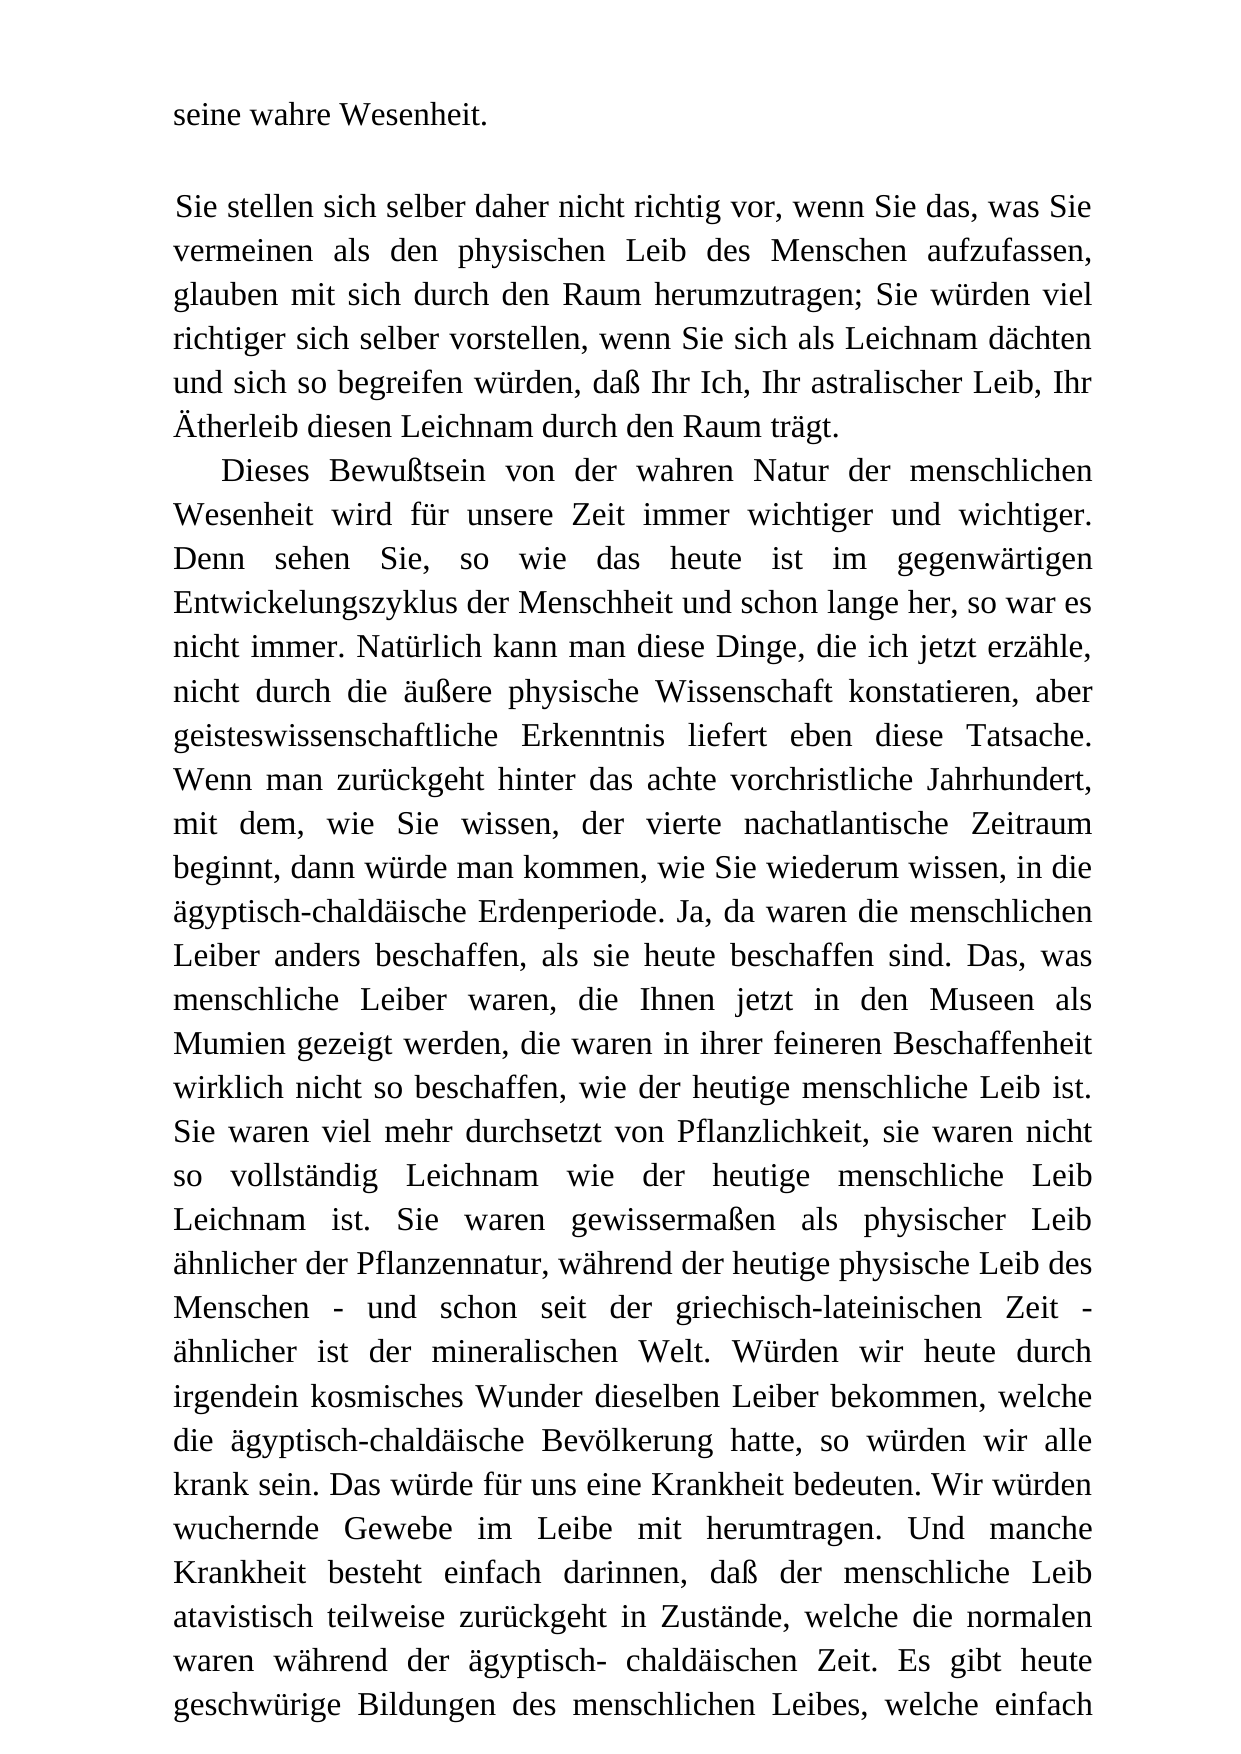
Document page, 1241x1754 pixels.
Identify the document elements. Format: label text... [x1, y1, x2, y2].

text Dieses Bewußtsein von der wahren Natur der menschlichen Wesenheit wird für unsere Zeit immer wichtiger und wichtiger. Denn sehen Sie, so wie das heute ist im gegenwärtigen Entwickelungszyklus der Menschheit und schon lange her, so war es nicht immer. Natürlich kann man diese Dinge, die ich jetzt erzähle, nicht durch die äußere physische Wissenschaft konstatieren, aber geisteswissenschaftliche Erkenntnis liefert eben diese Tatsache. Wenn man zurückgeht hinter das achte vorchristliche Jahrhundert, mit dem, wie Sie wissen, der vierte nachatlantische Zeitraum beginnt, dann würde man kommen, wie Sie wiederum wissen, in die ägyptisch-chaldäische Erdenperiode. Ja, da waren die menschlichen Leiber anders beschaffen, als sie heute beschaffen sind. Das, was menschliche Leiber waren, die Ihnen jetzt in den Museen als Mumien gezeigt werden, die waren in ihrer feineren Beschaffenheit wirklich nicht so beschaffen, wie der heutige menschliche Leib ist. Sie waren viel mehr durchsetzt von Pflanzlichkeit, sie waren nicht so vollständig Leichnam wie der heutige menschliche Leib Leichnam ist. Sie waren gewissermaßen als physischer Leib ähnlicher der Pflanzennatur, während der heutige physische Leib des Menschen - und schon seit der griechisch-lateinischen Zeit - ähnlicher ist der mineralischen Welt. Würden wir heute durch irgendein kosmisches Wunder dieselben Leiber bekommen, welche die ägyptisch-chaldäische Bevölkerung hatte, so würden wir alle krank sein. Das würde für uns eine Krankheit bedeuten. Wir würden wuchernde Gewebe im Leibe mit herumtragen. Und manche Krankheit besteht einfach darinnen, daß der menschliche Leib atavistisch teilweise zurückgeht in Zustände, welche die normalen waren während der ägyptisch- chaldäischen Zeit. Es gibt heute geschwürige Bildungen des menschlichen Leibes, welche einfach [173, 451, 1093, 1723]
text seine wahre Wesenheit. [173, 94, 1093, 132]
text Sie stellen sich selber daher nicht richtig vor, wenn Sie das, was Sie vermeinen als den physischen Leib des Menschen aufzufassen, glauben mit sich durch den Raum herumzutragen; Sie würden viel richtiger sich selber vorstellen, wenn Sie sich als Leichnam dächten und sich so begreifen würden, daß Ihr Ich, Ihr astralischer Leib, Ihr Ätherleib diesen Leichnam durch den Raum trägt. [173, 186, 1093, 445]
